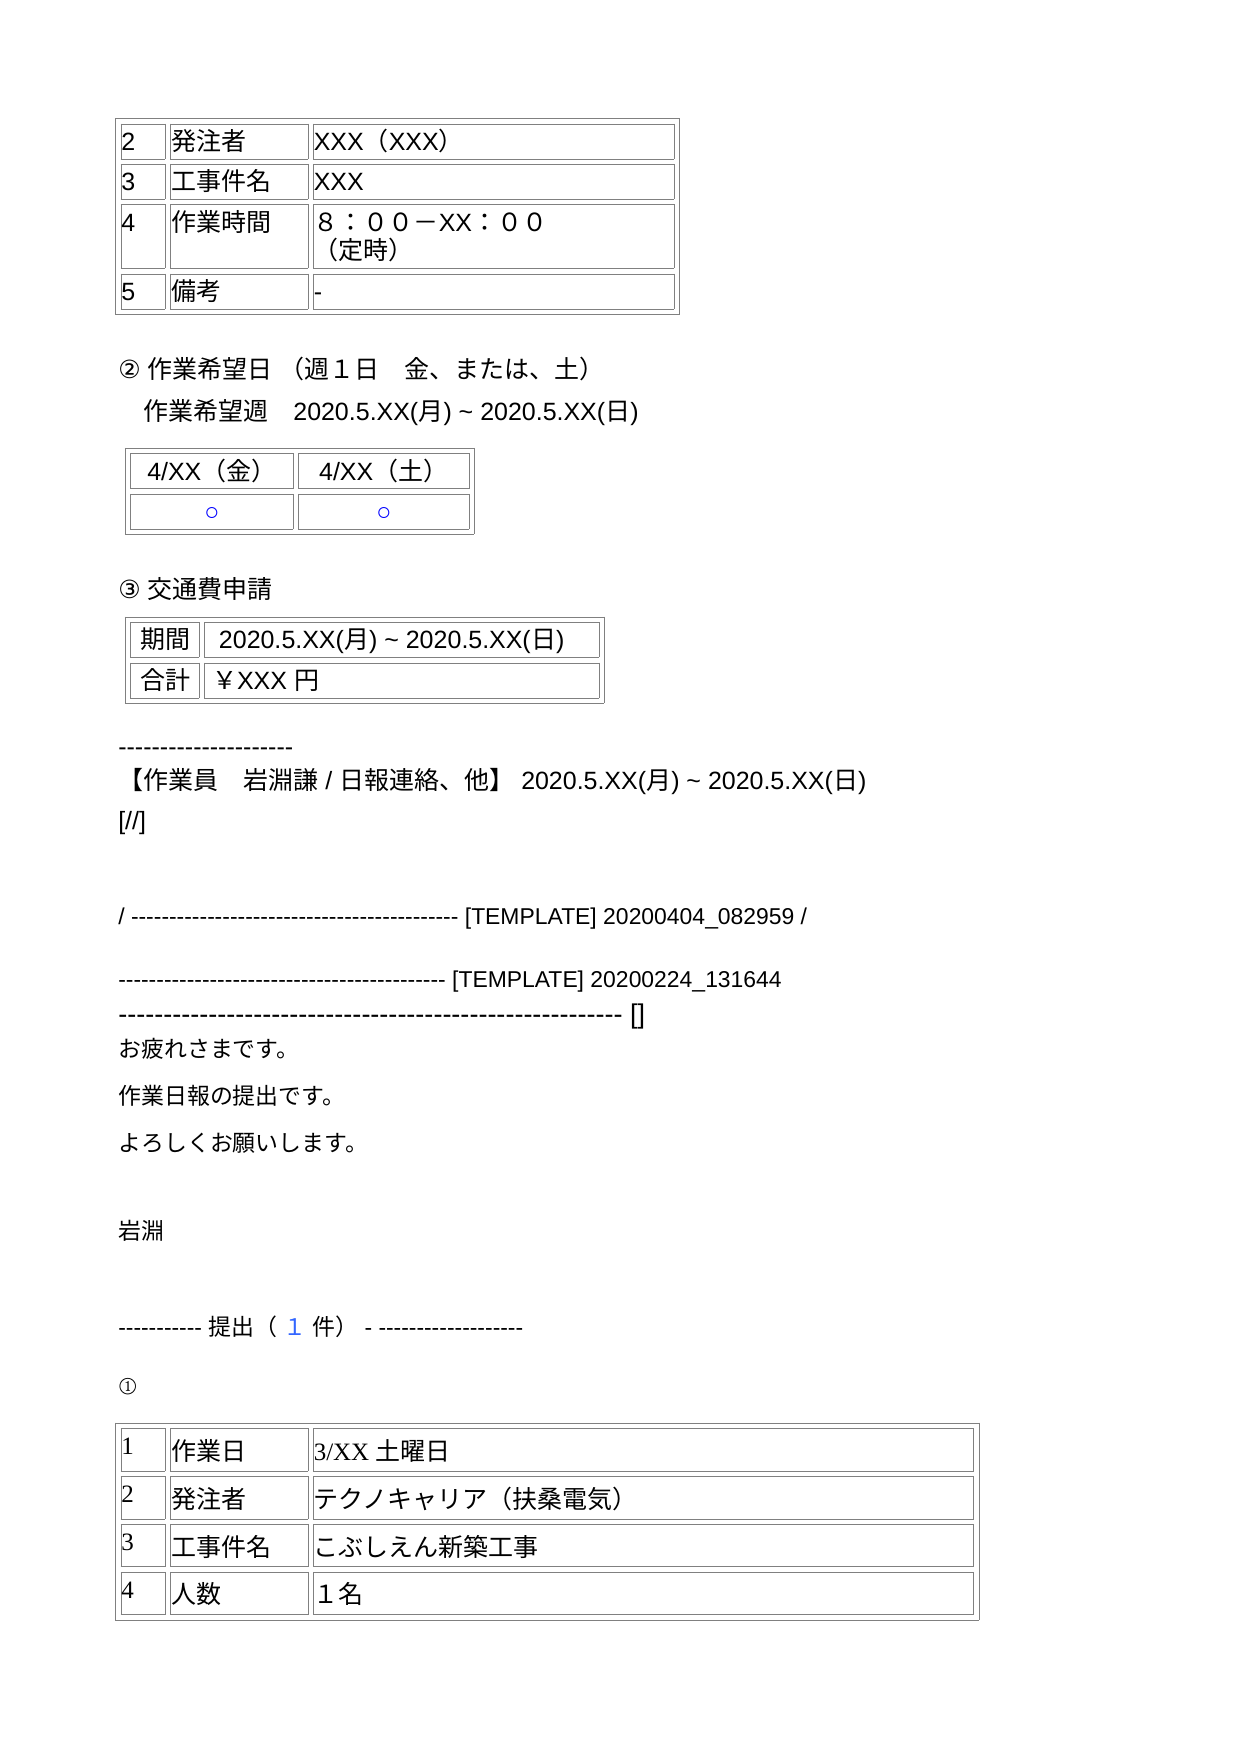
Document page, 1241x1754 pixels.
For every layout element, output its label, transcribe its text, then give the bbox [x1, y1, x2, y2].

table_cell 4 [118, 1566, 168, 1614]
text 岩淵 [118, 1218, 1122, 1244]
table_cell 3 [118, 1519, 168, 1566]
text -------------------------------------------------------- [] [118, 998, 1122, 1029]
table_cell 工事件名 [168, 1519, 310, 1566]
table_cell 合計 [128, 657, 202, 697]
text ② 作業希望日 （週１日 金、または、土） [118, 355, 1122, 384]
table_cell ８：００－XX：００ （定時） [310, 199, 677, 268]
text ------------------------------------------- [TEMPLATE] 20200224_131644 [118, 966, 1122, 993]
table_cell ￥XXX 円 [202, 657, 602, 697]
table_cell ○ [296, 488, 471, 529]
table_cell テクノキャリア（扶桑電気） [310, 1471, 976, 1518]
text ③ 交通費申請 [118, 575, 1122, 604]
table_header 2020.5.XX(月) ~ 2020.5.XX(日) [202, 618, 602, 657]
table_cell 4 [118, 199, 168, 268]
table_cell 3 [118, 159, 168, 199]
table_cell - [310, 268, 677, 308]
table_cell XXX [310, 159, 677, 199]
table_header 1 [118, 1424, 168, 1471]
table_cell 人数 [168, 1566, 310, 1614]
table_cell 5 [118, 268, 168, 308]
table_cell 工事件名 [168, 159, 310, 199]
text [//] [118, 806, 1122, 834]
text ① [118, 1371, 1122, 1400]
table_header 4/XX（土） [296, 449, 471, 488]
table_cell １名 [310, 1566, 976, 1614]
text / ------------------------------------------- [TEMPLATE] 20200404_082959 / [118, 903, 1122, 930]
table_cell ○ [128, 488, 296, 529]
text ----------- 提出（ １ 件） - ------------------- [118, 1306, 1122, 1343]
text よろしくお願いします。 [118, 1130, 1122, 1156]
table_header 4/XX（金） [128, 449, 296, 488]
table_cell 発注者 [168, 119, 310, 158]
text 【作業員 岩淵謙 / 日報連絡、他】 2020.5.XX(月) ~ 2020.5.XX(日) [118, 766, 1122, 795]
table_cell 2 [118, 119, 168, 158]
table_cell こぶしえん新築工事 [310, 1519, 976, 1566]
table_cell 2 [118, 1471, 168, 1518]
table_cell 発注者 [168, 1471, 310, 1518]
table_header 作業日 [168, 1424, 310, 1471]
table_cell XXX（XXX） [310, 119, 677, 158]
table_cell 作業時間 [168, 199, 310, 268]
text 作業日報の提出です。 [118, 1083, 1122, 1109]
text お疲れさまです。 [118, 1036, 1122, 1062]
table_cell - [314, 275, 674, 308]
text 作業希望週 2020.5.XX(月) ~ 2020.5.XX(日) [118, 396, 1122, 425]
table_cell 備考 [168, 268, 310, 308]
text --------------------- [118, 732, 1122, 760]
table_header 3/XX 土曜日 [310, 1424, 976, 1471]
table_header 期間 [128, 618, 202, 657]
